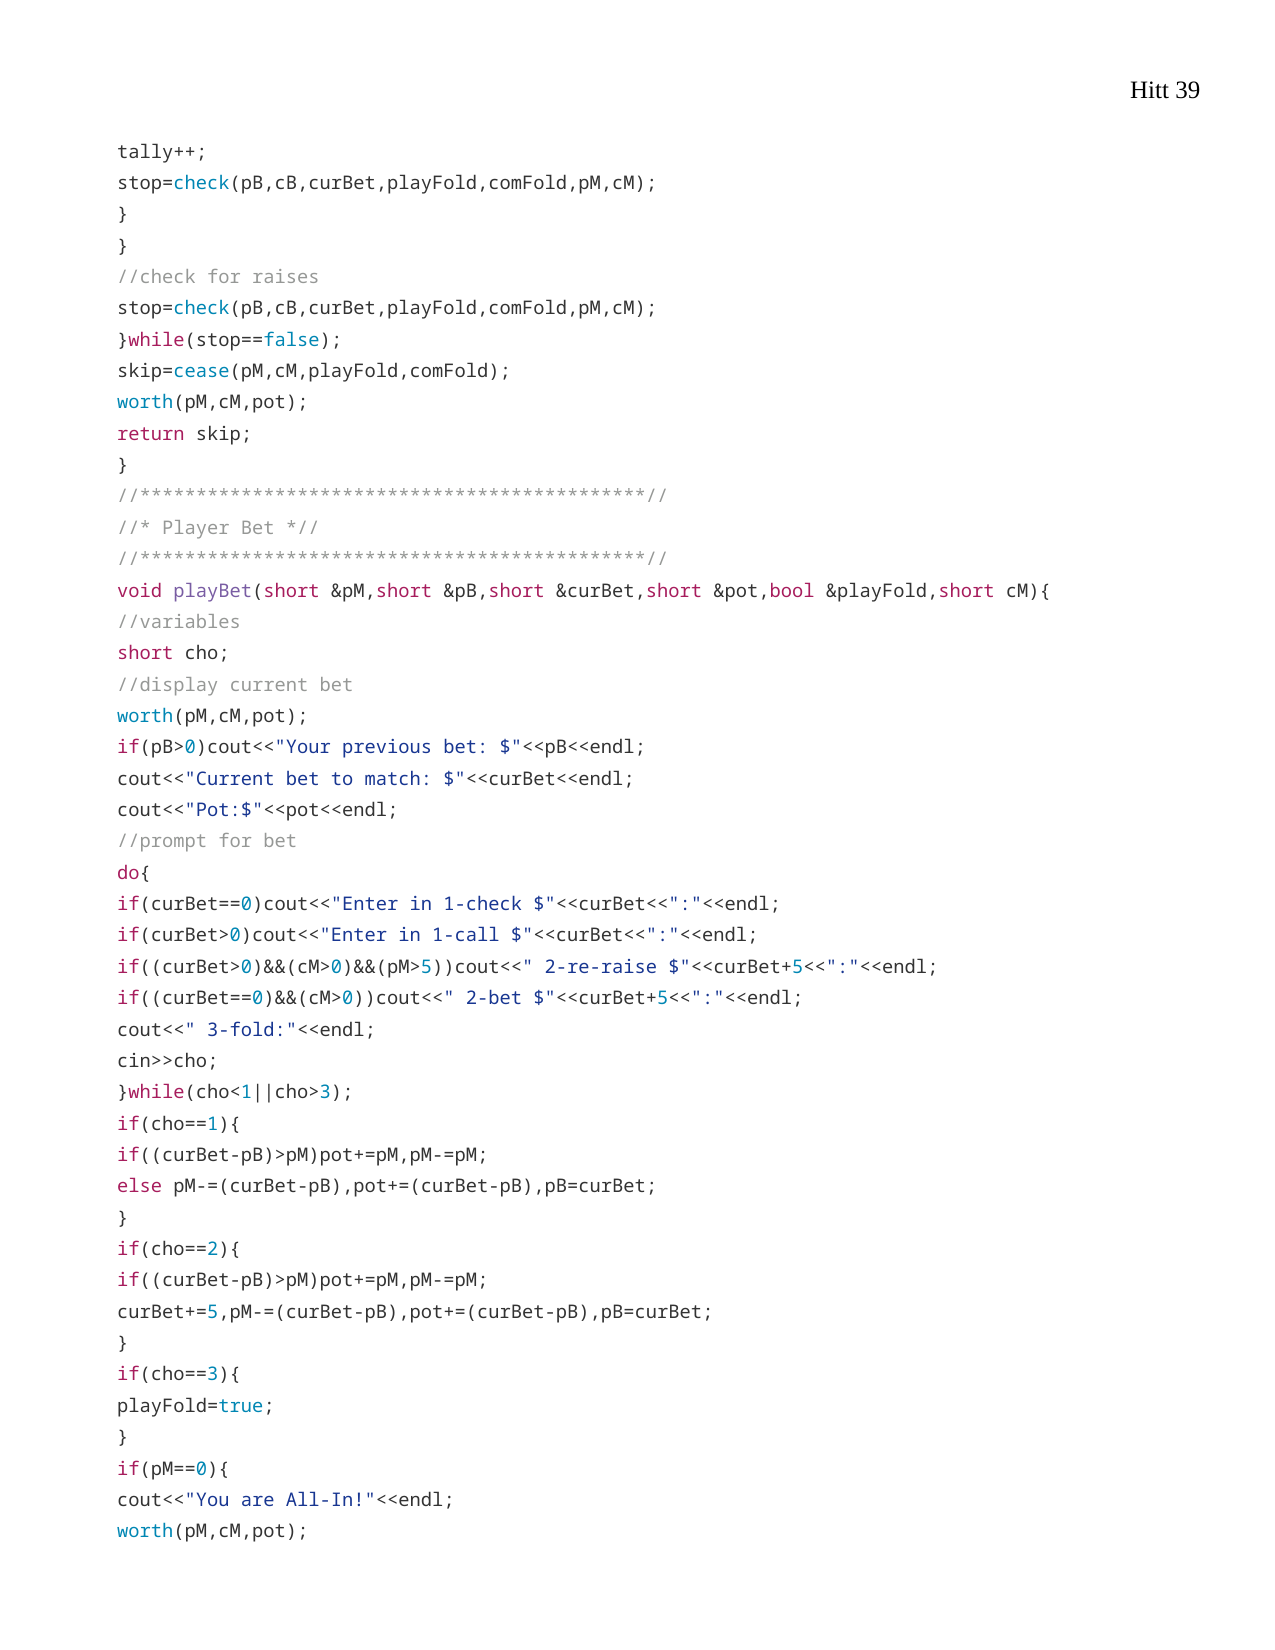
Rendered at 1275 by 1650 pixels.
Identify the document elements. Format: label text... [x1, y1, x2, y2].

table_cell } [114, 449, 1200, 480]
table_cell if((curBet-pB)>pM)pot+=pM,pM-=pM; [114, 1138, 1200, 1170]
table_cell } [114, 1201, 1200, 1232]
table_cell [75, 198, 114, 229]
table_cell } [114, 1421, 1200, 1452]
table_cell [75, 1138, 114, 1170]
table_cell //*********************************************// [114, 543, 1200, 574]
table_cell [75, 1358, 114, 1389]
table_cell [75, 449, 114, 480]
table_cell [75, 731, 114, 762]
table_cell stop=check(pB,cB,curBet,playFold,comFold,pM,cM); [114, 292, 1200, 323]
table_cell [75, 982, 114, 1013]
table_cell stop=check(pB,cB,curBet,playFold,comFold,pM,cM); [114, 166, 1200, 198]
table_cell [75, 825, 114, 856]
table_cell worth(pM,cM,pot); [114, 386, 1200, 417]
table_cell worth(pM,cM,pot); [114, 1515, 1200, 1546]
table_cell [75, 1233, 114, 1264]
table_cell if(cho==1){ [114, 1107, 1200, 1138]
table_cell [75, 1389, 114, 1421]
table_cell [75, 417, 114, 448]
table_cell [75, 480, 114, 511]
table_cell worth(pM,cM,pot); [114, 699, 1200, 731]
table_cell [75, 1044, 114, 1076]
table_cell if(pM==0){ [114, 1452, 1200, 1483]
table_cell else pM-=(curBet-pB),pot+=(curBet-pB),pB=curBet; [114, 1170, 1200, 1201]
table_cell [75, 543, 114, 574]
table_cell } [114, 198, 1200, 229]
table_cell //*********************************************// [114, 480, 1200, 511]
table_cell if((curBet-pB)>pM)pot+=pM,pM-=pM; [114, 1264, 1200, 1295]
table_cell //check for raises [114, 260, 1200, 292]
table_cell [75, 668, 114, 699]
table_cell [75, 1452, 114, 1483]
table_cell [75, 888, 114, 919]
table_cell [75, 1013, 114, 1044]
table_cell [75, 1107, 114, 1138]
table_cell return skip; [114, 417, 1200, 448]
table_cell if(cho==3){ [114, 1358, 1200, 1389]
table_cell if((curBet==0)&&(cM>0))cout<<" 2-bet $"<<curBet+5<<":"<<endl; [114, 982, 1200, 1013]
table_cell //* Player Bet *// [114, 511, 1200, 543]
table_cell cout<<"Pot:$"<<pot<<endl; [114, 794, 1200, 825]
table_cell skip=cease(pM,cM,playFold,comFold); [114, 355, 1200, 386]
table_cell playFold=true; [114, 1389, 1200, 1421]
table_cell [75, 1201, 114, 1232]
table_cell [75, 794, 114, 825]
table_cell if((curBet>0)&&(cM>0)&&(pM>5))cout<<" 2-re-raise $"<<curBet+5<<":"<<endl; [114, 950, 1200, 982]
table_cell }while(stop==false); [114, 323, 1200, 354]
table_cell [75, 1515, 114, 1546]
table_cell [75, 1076, 114, 1107]
table_cell [75, 386, 114, 417]
table_cell [75, 919, 114, 950]
table_cell void playBet(short &pM,short &pB,short &curBet,short &pot,bool &playFold,short cM){ [114, 574, 1200, 605]
table_cell [75, 1295, 114, 1326]
table_cell cout<<" 3-fold:"<<endl; [114, 1013, 1200, 1044]
table_cell [75, 1170, 114, 1201]
table_cell do{ [114, 856, 1200, 887]
table_cell } [114, 229, 1200, 260]
table_cell [75, 574, 114, 605]
table_cell if(cho==2){ [114, 1233, 1200, 1264]
table_cell [75, 323, 114, 354]
table_cell short cho; [114, 637, 1200, 668]
table_cell [75, 511, 114, 543]
table_cell cin>>cho; [114, 1044, 1200, 1076]
table_cell [75, 135, 114, 166]
table_cell [75, 229, 114, 260]
table_cell [75, 292, 114, 323]
table_cell //prompt for bet [114, 825, 1200, 856]
table_cell [75, 950, 114, 982]
table_cell [75, 637, 114, 668]
table_cell [75, 166, 114, 198]
table_cell curBet+=5,pM-=(curBet-pB),pot+=(curBet-pB),pB=curBet; [114, 1295, 1200, 1326]
table_cell [75, 605, 114, 637]
table_cell if(curBet==0)cout<<"Enter in 1-check $"<<curBet<<":"<<endl; [114, 888, 1200, 919]
table_cell tally++; [114, 135, 1200, 166]
table_cell if(pB>0)cout<<"Your previous bet: $"<<pB<<endl; [114, 731, 1200, 762]
table_cell [75, 260, 114, 292]
table_cell [75, 762, 114, 793]
table_cell [75, 355, 114, 386]
table_cell [75, 1264, 114, 1295]
table_cell }while(cho<1||cho>3); [114, 1076, 1200, 1107]
table_cell [75, 1483, 114, 1514]
table_cell cout<<"You are All-In!"<<endl; [114, 1483, 1200, 1514]
table_cell } [114, 1326, 1200, 1358]
table_cell [75, 856, 114, 887]
table_cell [75, 1421, 114, 1452]
table_cell [75, 699, 114, 731]
table_cell //display current bet [114, 668, 1200, 699]
table_cell if(curBet>0)cout<<"Enter in 1-call $"<<curBet<<":"<<endl; [114, 919, 1200, 950]
table_cell [75, 1326, 114, 1358]
table_cell cout<<"Current bet to match: $"<<curBet<<endl; [114, 762, 1200, 793]
table_cell //variables [114, 605, 1200, 637]
